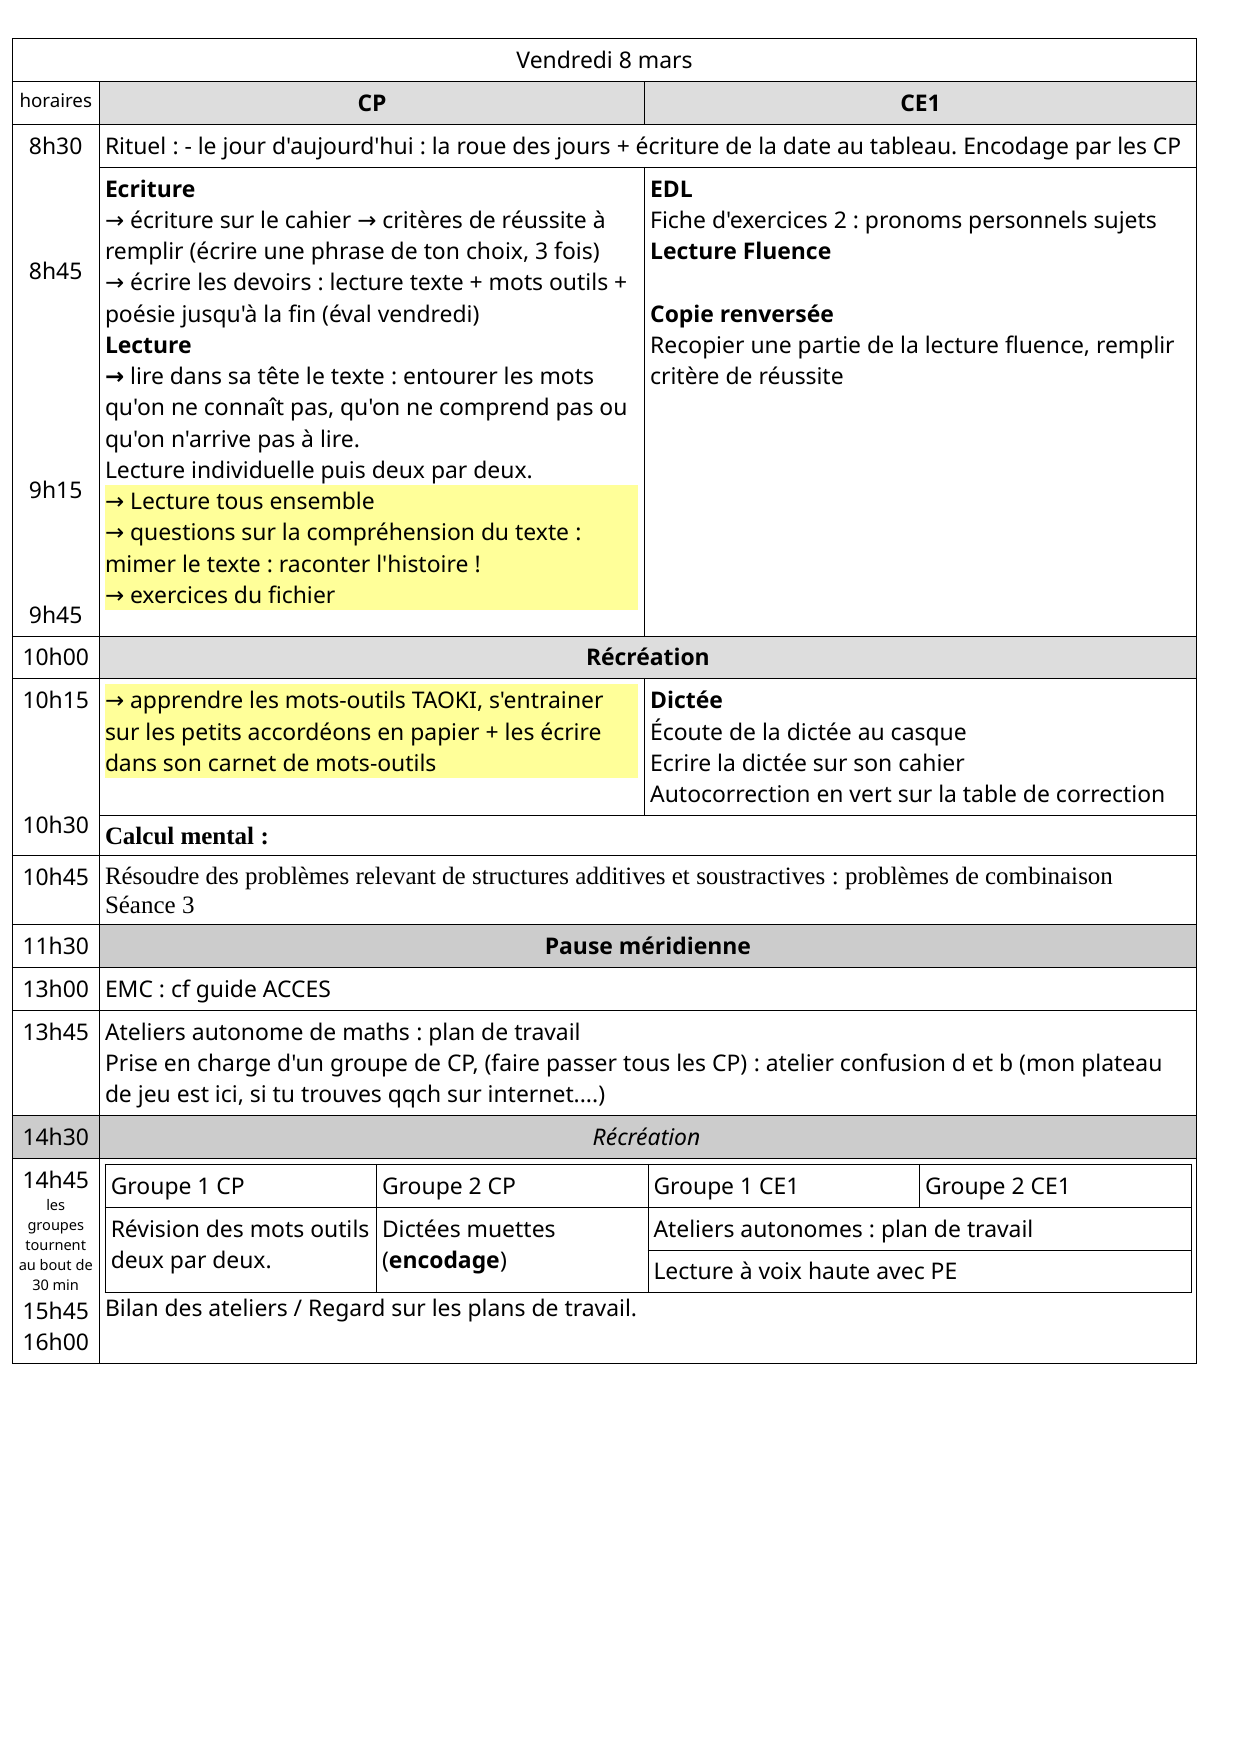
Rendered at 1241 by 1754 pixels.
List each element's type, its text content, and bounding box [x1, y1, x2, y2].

table_cell 14h45 les groupes tournent au bout de 30 min 15h45 16h00 [13, 1159, 99, 1363]
table_cell Ecriture → écriture sur le cahier → critères de réussite à remplir (écrire une phrase de ton choix, 3 fois) → écrire les devoirs : lecture texte + mots outils + poésie jusqu'à la fin (éval vendredi) Lecture → lire dans sa tête le texte : entourer les mots qu'on ne connaît pas, qu'on ne comprend pas ou qu'on n'arrive pas à lire. Lecture individuelle puis deux par deux. → Lecture tous ensemble → questions sur la compréhension du texte : mimer le texte : raconter l'histoire ! → exercices du fichier [100, 168, 644, 636]
table_cell 11h30 [13, 925, 99, 967]
table_cell Ateliers autonomes : plan de travail [649, 1208, 1191, 1249]
table_header Groupe 2 CP [377, 1165, 648, 1207]
table_cell Ateliers autonome de maths : plan de travail Prise en charge d'un groupe de CP, (faire passer tous les CP) : atelier confusion d et b (mon plateau de jeu est ici, si tu trouves qqch sur internet....) [100, 1011, 1196, 1115]
table_cell Pause méridienne [100, 925, 1196, 967]
table_cell Lecture à voix haute avec PE [649, 1251, 1191, 1292]
table_cell Récréation [100, 1116, 1196, 1158]
table_cell 14h30 [13, 1116, 99, 1158]
table_cell horaires [13, 82, 99, 124]
table_header Groupe 1 CP [106, 1165, 376, 1207]
table_header Vendredi 8 mars [13, 39, 1196, 81]
table_cell CE1 [645, 82, 1196, 124]
table_cell Récréation [100, 637, 1196, 678]
table_cell 10h00 [13, 637, 99, 678]
table_cell EDL Fiche d'exercices 2 : pronoms personnels sujets Lecture Fluence Copie renversée Recopier une partie de la lecture fluence, remplir critère de réussite [645, 168, 1196, 636]
table_cell Bilan des ateliers / Regard sur les plans de travail. [100, 1159, 1196, 1363]
table_header Groupe 1 CE1 [649, 1165, 919, 1207]
table_cell → apprendre les mots-outils TAOKI, s'entrainer sur les petits accordéons en papier + les écrire dans son carnet de mots-outils [100, 679, 644, 815]
table_header Groupe 2 CE1 [920, 1165, 1191, 1207]
table_cell Rituel : - le jour d'aujourd'hui : la roue des jours + écriture de la date au tableau. Encodage par les CP [100, 125, 1196, 167]
table_cell 10h45 [13, 856, 99, 924]
table_cell Calcul mental : [100, 816, 1196, 855]
table_cell 13h00 [13, 968, 99, 1010]
table_cell 13h45 [13, 1011, 99, 1115]
table_cell 10h15 10h30 [13, 679, 99, 855]
table_cell 8h30 8h45 9h15 9h45 [13, 125, 99, 636]
table_cell Dictées muettes (encodage) [377, 1208, 648, 1292]
table_cell CP [100, 82, 644, 124]
table_cell Révision des mots outils deux par deux. [106, 1208, 376, 1292]
table_cell Dictée Écoute de la dictée au casque Ecrire la dictée sur son cahier Autocorrection en vert sur la table de correction [645, 679, 1196, 815]
table_cell EMC : cf guide ACCES [100, 968, 1196, 1010]
table_cell Résoudre des problèmes relevant de structures additives et soustractives : problèmes de combinaison Séance 3 [100, 856, 1196, 924]
